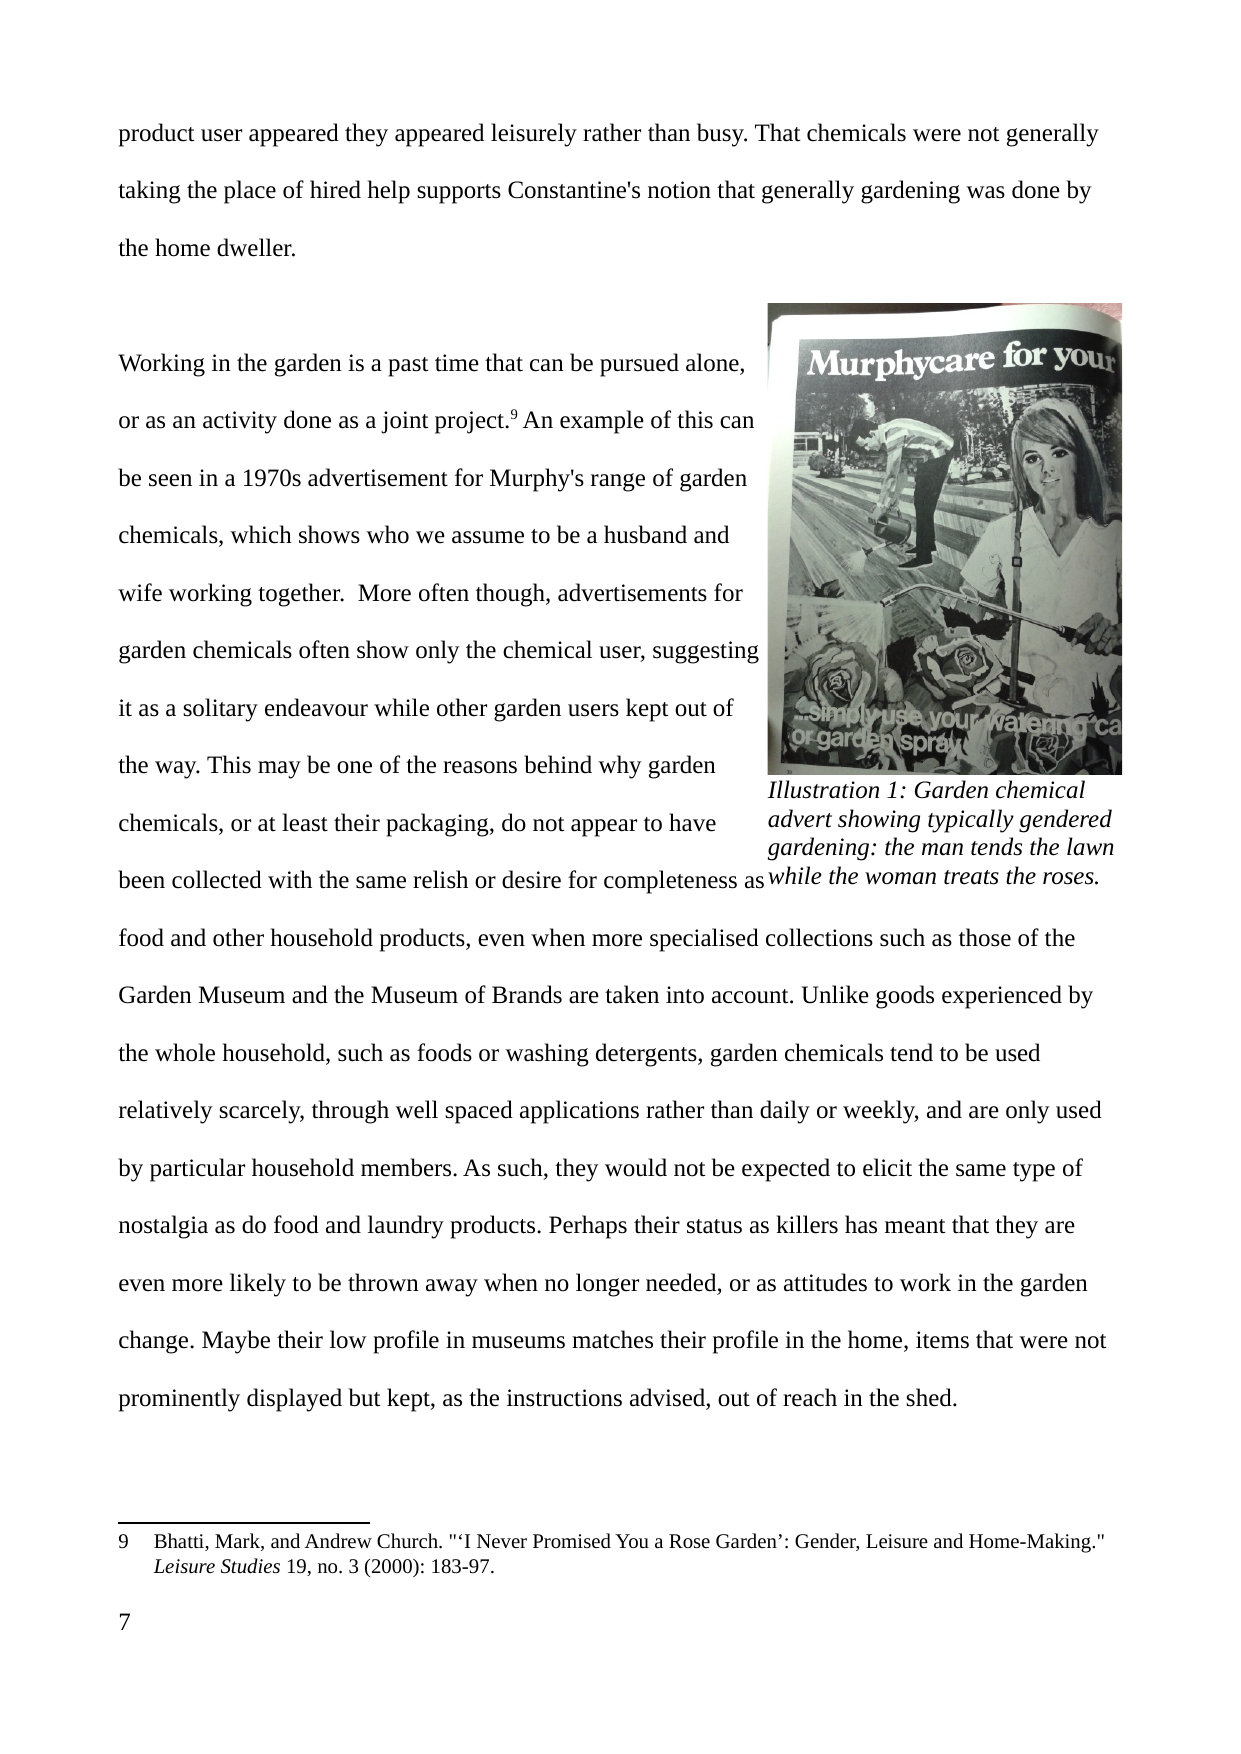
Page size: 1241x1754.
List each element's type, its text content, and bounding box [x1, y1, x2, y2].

text Working in the garden is a past time that can be pursued alone, or as an activity done as a joint project. An example of this can be seen in a 1970s advertisement for Murphy's range of garden chemicals, which shows who we assume to be a husband and wife working together. More often though, advertisements for garden chemicals often show only the chemical user, suggesting it as a solitary endeavour while other garden users kept out of the way. This may be one of the reasons behind why garden chemicals, or at least their packaging, do not appear to have been collected with the same relish or desire for completeness as food and other household products, even when more specialised collections such as those of the Garden Museum and the Museum of Brands are taken into account. Unlike goods experienced by the whole household, such as foods or washing detergents, garden chemicals tend to be used relatively scarcely, through well spaced applications rather than daily or weekly, and are only used by particular household members. As such, they would not be expected to elicit the same type of nostalgia as do food and laundry products. Perhaps their status as killers has meant that they are even more likely to be thrown away when no longer needed, or as attitudes to work in the garden change. Maybe their low profile in museums matches their profile in the home, items that were not prominently displayed but kept, as the instructions advised, out of reach in the shed. [118, 348, 1122, 1412]
text Bhatti, Mark, and Andrew Church. "‘I Never Promised You a Rose Garden’: Gender, Leisure and Home-Making." Leisure Studies 19, no. 3 (2000): 183-97. [118, 1529, 1122, 1578]
text Illustration 1: Garden chemical advert showing typically gendered gardening: the man tends the lawn while the woman treats the roses. [768, 775, 1122, 890]
text product user appeared they appeared leisurely rather than busy. That chemicals were not generally taking the place of hired help supports Constantine's notion that generally gardening was done by the home dweller. [118, 118, 1122, 262]
picture [767, 303, 1123, 775]
